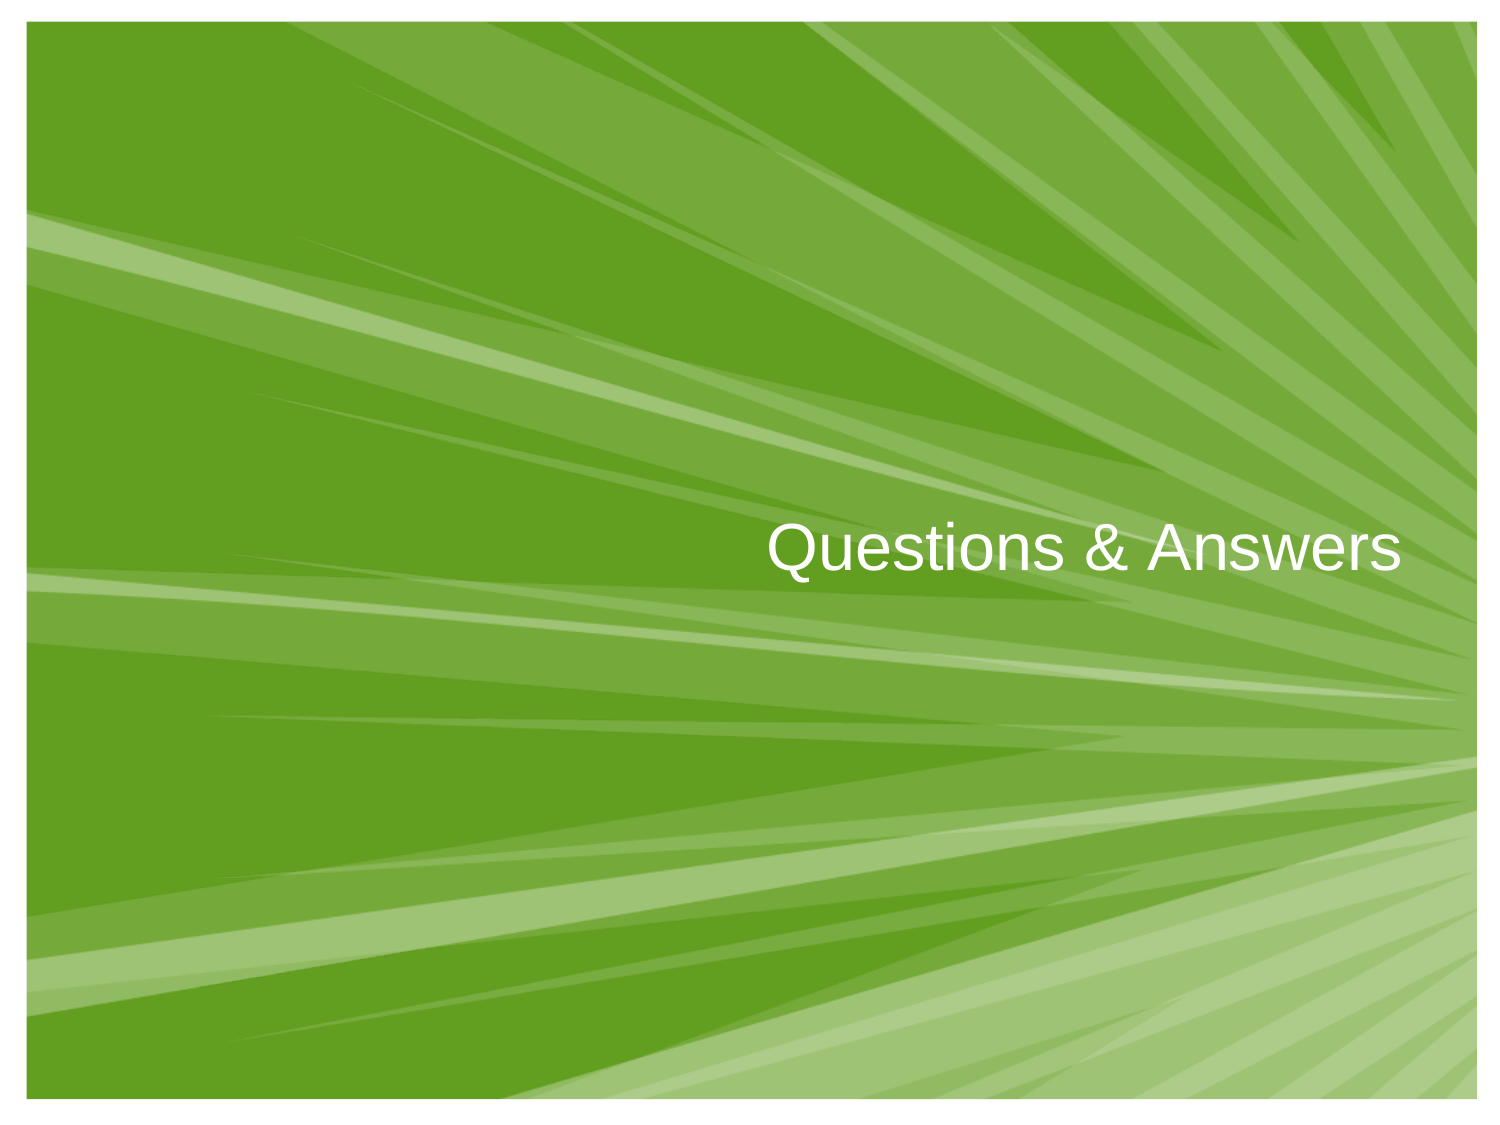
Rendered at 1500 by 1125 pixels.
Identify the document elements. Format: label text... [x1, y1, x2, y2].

picture [26, 21, 1479, 1100]
title Questions & Answers [53, 449, 1404, 638]
